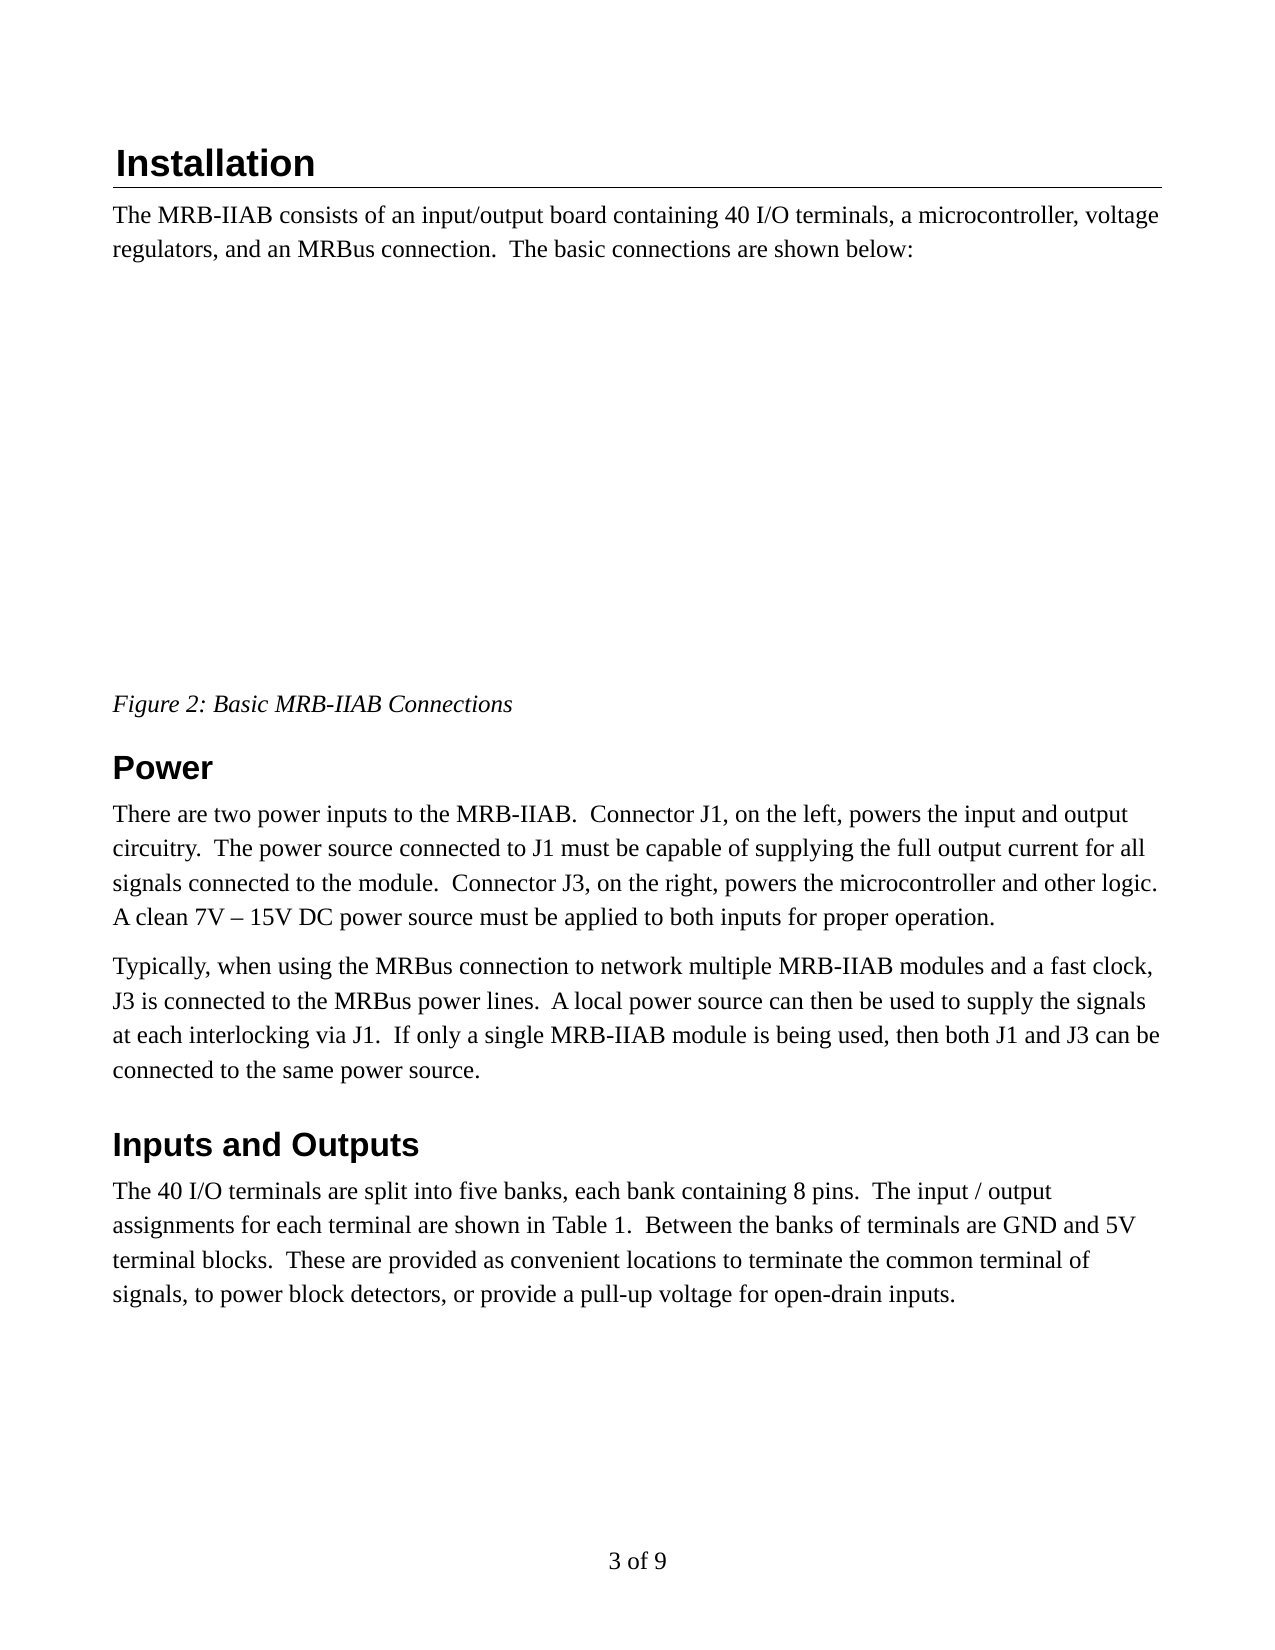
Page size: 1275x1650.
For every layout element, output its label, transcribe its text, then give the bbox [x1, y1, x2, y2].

subtitle [112, 283, 1162, 296]
text The MRB-IIAB consists of an input/output board containing 40 I/O terminals, a microcontroller, voltage regulators, and an MRBus connection. The basic connections are shown below: [112, 200, 1162, 263]
text Typically, when using the MRBus connection to network multiple MRB-IIAB modules and a fast clock, J3 is connected to the MRBus power lines. A local power source can then be used to supply the signals at each interlocking via J1. If only a single MRB-IIAB module is being used, then both J1 and J3 can be connected to the same power source. [112, 951, 1162, 1083]
subtitle Power [112, 718, 1162, 786]
subtitle Installation [112, 137, 1162, 187]
text Figure 2: Basic MRB-IIAB Connections [112, 296, 1162, 718]
subtitle Inputs and Outputs [112, 1124, 1162, 1163]
text The 40 I/O terminals are split into five banks, each bank containing 8 pins. The input / output assignments for each terminal are shown in Table 1. Between the banks of terminals are GND and 5V terminal blocks. These are provided as convenient locations to terminate the common terminal of signals, to power block detectors, or provide a pull-up voltage for open-drain inputs. [112, 1176, 1162, 1308]
text There are two power inputs to the MRB-IIAB. Connector J1, on the left, powers the input and output circuitry. The power source connected to J1 must be capable of supplying the full output current for all signals connected to the module. Connector J3, on the right, powers the microcontroller and other logic. A clean 7V – 15V DC power source must be applied to both inputs for proper operation. [112, 799, 1162, 931]
